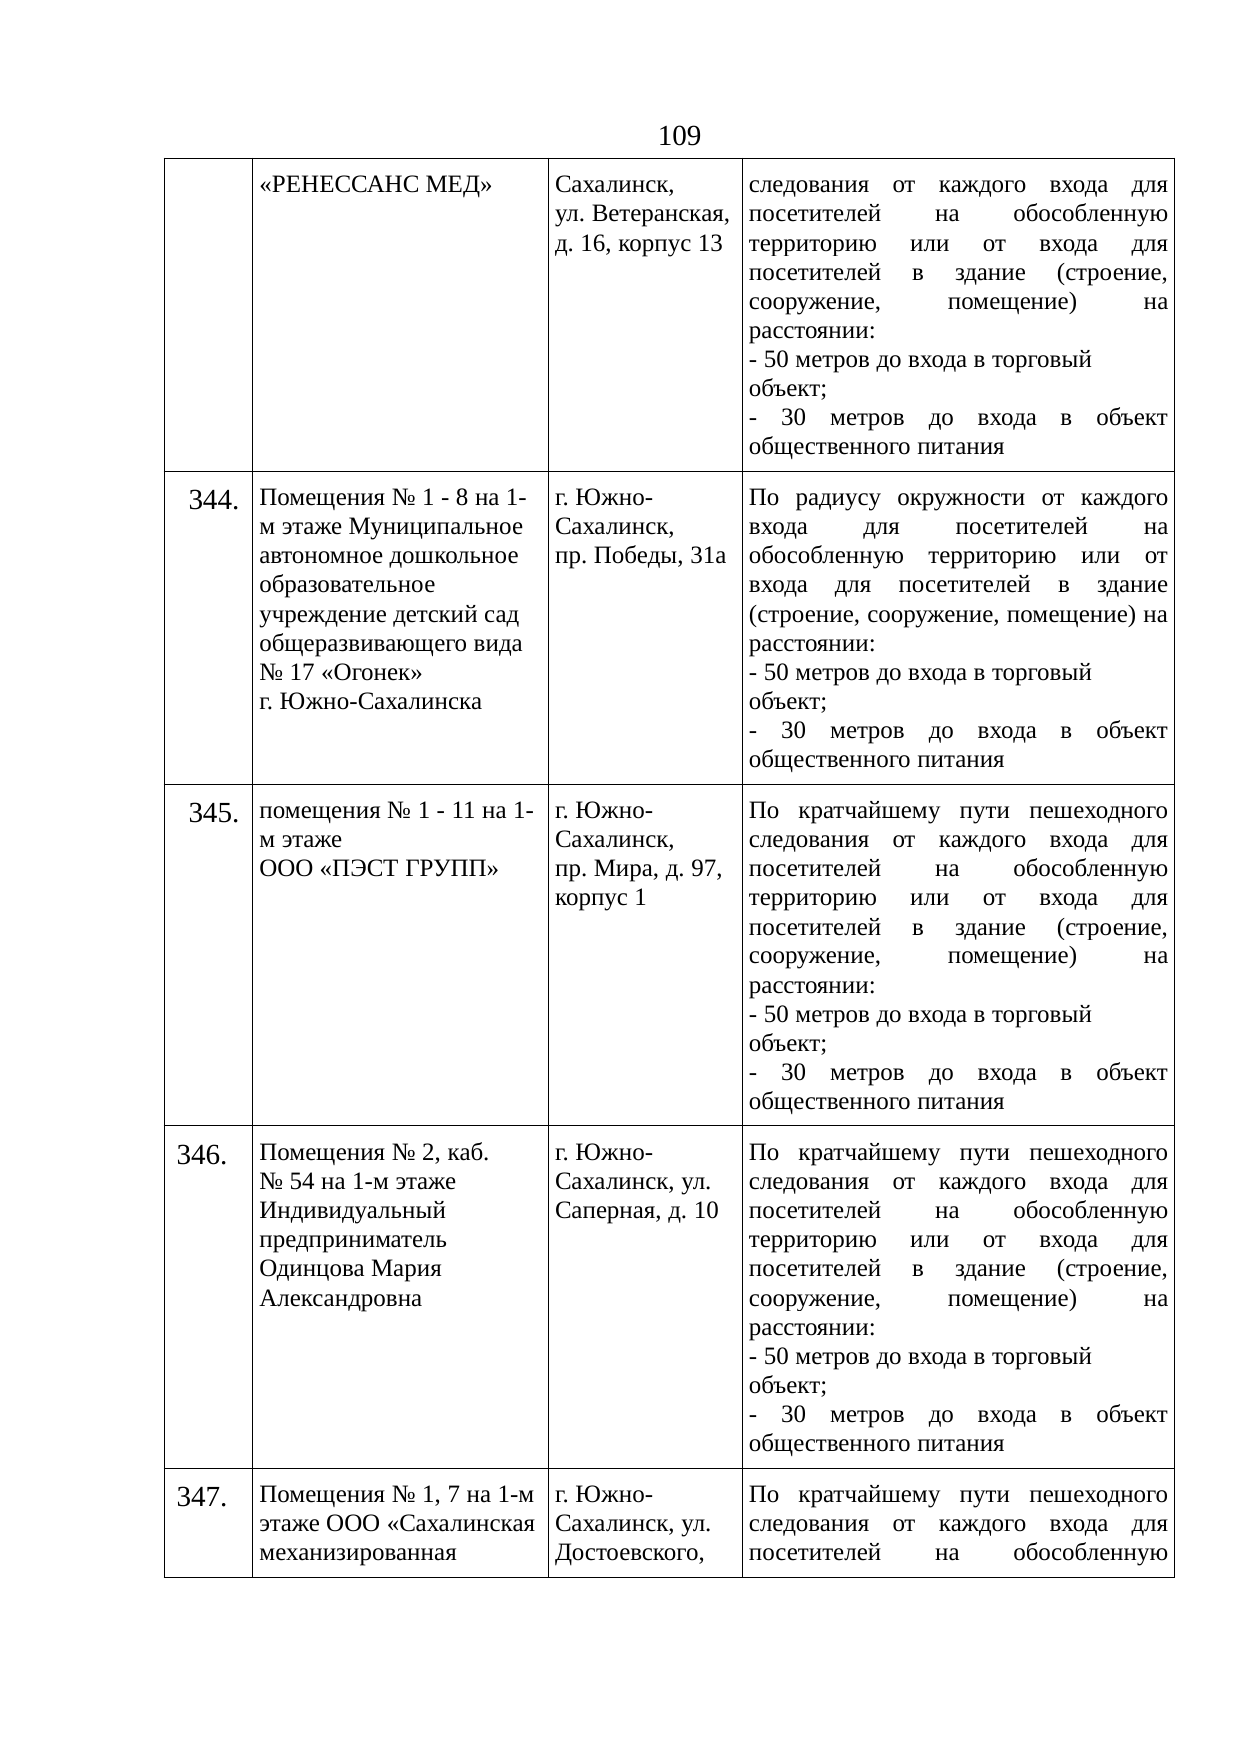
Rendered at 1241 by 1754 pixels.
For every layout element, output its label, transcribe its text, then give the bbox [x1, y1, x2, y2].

table_cell г. Южно-Сахалинск, ул. Достоевского, [549, 1469, 742, 1577]
table_cell г. Южно-Сахалинск, ул. Саперная, д. 10 [549, 1126, 742, 1467]
table_cell Помещения № 1 - 8 на 1-м этаже Муниципальное автономное дошкольное образовательное учреждение детский сад общеразвивающего вида № 17 «Огонек» г. Южно-Сахалинска [253, 472, 548, 783]
table_cell [165, 1469, 252, 1577]
table_cell [165, 1126, 252, 1467]
table_cell Сахалинск, ул. Ветеранская, д. 16, корпус 13 [549, 159, 742, 471]
table_cell По радиусу окружности от каждого входа для посетителей на обособленную территорию или от входа для посетителей в здание (строение, сооружение, помещение) на расстоянии: - 50 метров до входа в торговый объект; - 30 метров до входа в объект общественного питания [743, 472, 1174, 783]
table_cell г. Южно-Сахалинск, пр. Мира, д. 97, корпус 1 [549, 785, 742, 1125]
table_cell По кратчайшему пути пешеходного следования от каждого входа для посетителей на обособленную [743, 1469, 1174, 1577]
table_cell [165, 785, 252, 1125]
table_cell [165, 159, 252, 471]
table_cell Помещения № 1, 7 на 1-м этаже ООО «Сахалинская механизированная [253, 1469, 548, 1577]
table_cell По кратчайшему пути пешеходного следования от каждого входа для посетителей на обособленную территорию или от входа для посетителей в здание (строение, сооружение, помещение) на расстоянии: - 50 метров до входа в торговый объект; - 30 метров до входа в объект общественного питания [743, 1126, 1174, 1467]
table_cell [165, 472, 252, 783]
table_cell следования от каждого входа для посетителей на обособленную территорию или от входа для посетителей в здание (строение, сооружение, помещение) на расстоянии: - 50 метров до входа в торговый объект; - 30 метров до входа в объект общественного питания [743, 159, 1174, 471]
table_cell г. Южно-Сахалинск, пр. Победы, 31а [549, 472, 742, 783]
table_cell Помещения № 2, каб. № 54 на 1-м этаже Индивидуальный предприниматель Одинцова Мария Александровна [253, 1126, 548, 1467]
table_cell «РЕНЕССАНС МЕД» [253, 159, 548, 471]
table_cell По кратчайшему пути пешеходного следования от каждого входа для посетителей на обособленную территорию или от входа для посетителей в здание (строение, сооружение, помещение) на расстоянии: - 50 метров до входа в торговый объект; - 30 метров до входа в объект общественного питания [743, 785, 1174, 1125]
table_cell помещения № 1 - 11 на 1-м этаже ООО «ПЭСТ ГРУПП» [253, 785, 548, 1125]
